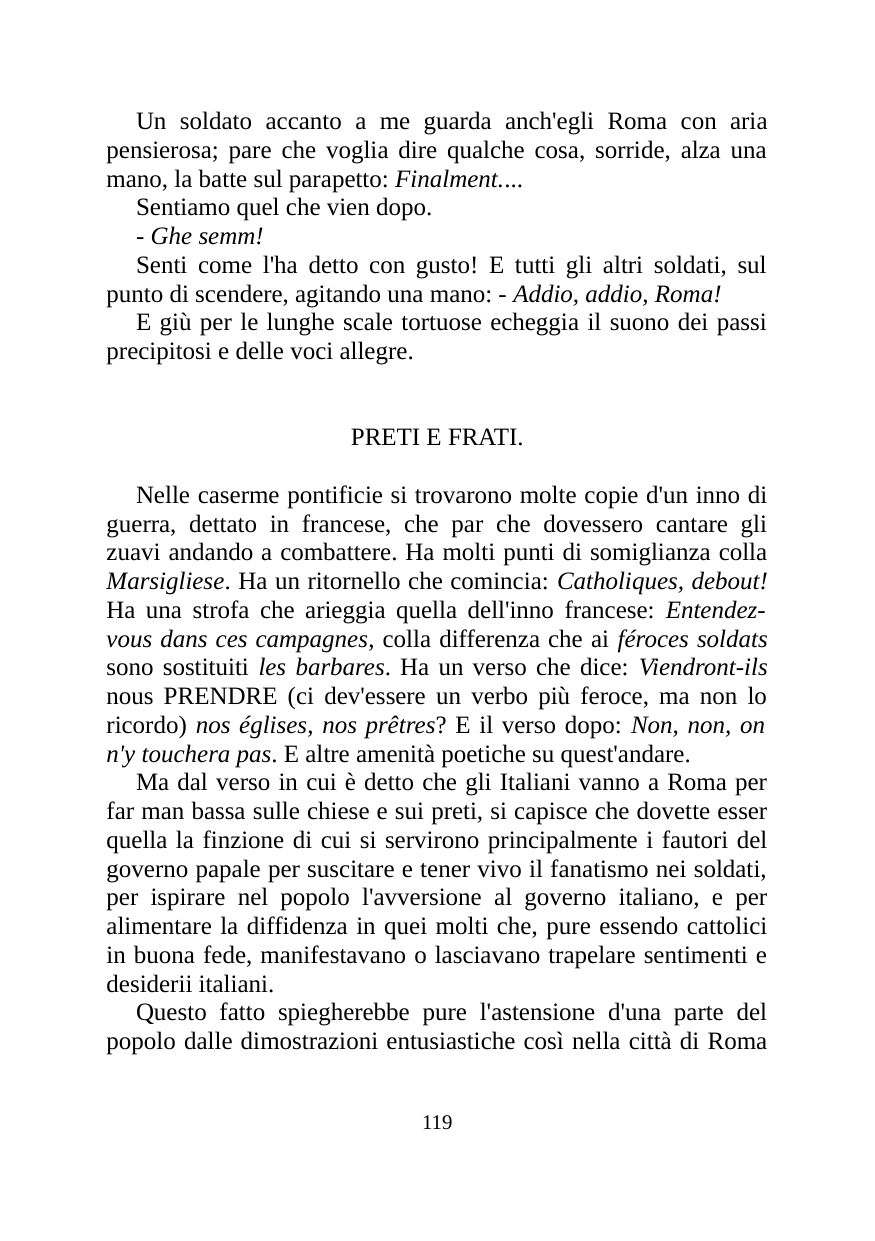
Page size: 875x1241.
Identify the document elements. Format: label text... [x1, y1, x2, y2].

text - Ghe semm! [106, 221, 768, 250]
text Un soldato accanto a me guarda anch'egli Roma con aria pensierosa; pare che voglia dire qualche cosa, sorride, alza una mano, la batte sul parapetto: Finalment.... [106, 106, 768, 192]
text Questo fatto spiegherebbe pure l'astensione d'una parte del popolo dalle dimostrazioni entusiastiche così nella città di Roma [106, 997, 768, 1055]
text Nelle caserme pontificie si trovarono molte copie d'un inno di guerra, dettato in francese, che par che dovessero cantare gli zuavi andando a combattere. Ha molti punti di somiglianza colla Marsigliese. Ha un ritornello che comincia: Catholiques, debout! Ha una strofa che arieggia quella dell'inno francese: Entendez-vous dans ces campagnes, colla differenza che ai féroces soldats sono sostituiti les barbares. Ha un verso che dice: Viendront-ils nous PRENDRE (ci dev'essere un verbo più feroce, ma non lo ricordo) nos églises, nos prêtres? E il verso dopo: Non, non, on n'y touchera pas. E altre amenità poetiche su quest'andare. [106, 480, 768, 767]
text Sentiamo quel che vien dopo. [106, 192, 768, 221]
text Ma dal verso in cui è detto che gli Italiani vanno a Roma per far man bassa sulle chiese e sui preti, si capisce che dovette esser quella la finzione di cui si servirono principalmente i fautori del governo papale per suscitare e tener vivo il fanatismo nei soldati, per ispirare nel popolo l'avversione al governo italiano, e per alimentare la diffidenza in quei molti che, pure essendo cattolici in buona fede, manifestavano o lasciavano trapelare sentimenti e desiderii italiani. [106, 767, 768, 997]
text Senti come l'ha detto con gusto! E tutti gli altri soldati, sul punto di scendere, agitando una mano: - Addio, addio, Roma! [106, 250, 768, 307]
text E giù per le lunghe scale tortuose echeggia il suono dei passi precipitosi e delle voci allegre. [106, 307, 768, 365]
text PRETI E FRATI. [106, 422, 768, 451]
